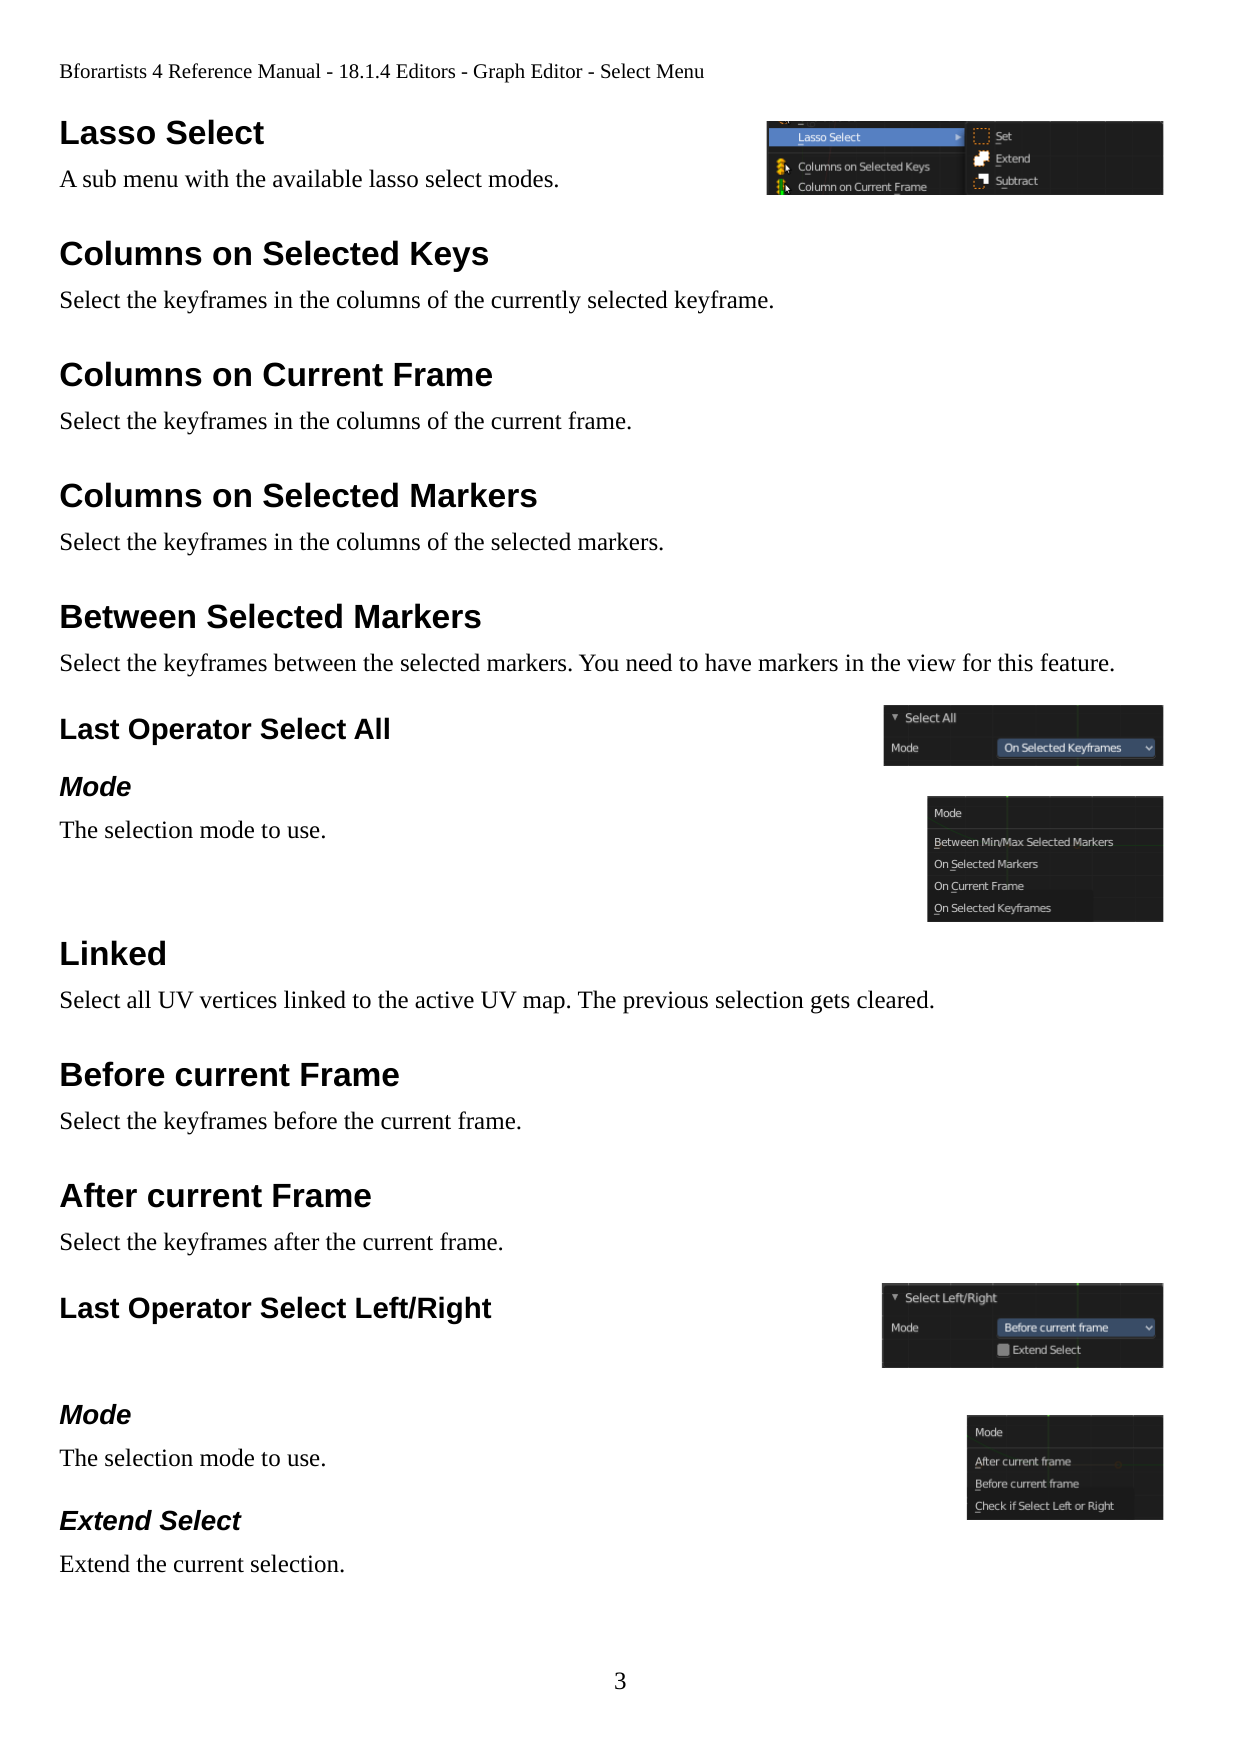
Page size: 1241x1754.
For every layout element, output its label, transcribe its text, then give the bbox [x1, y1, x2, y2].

subtitle Extend Select [59, 1504, 1181, 1536]
subtitle [1164, 712, 1181, 745]
subtitle Linked [59, 934, 1181, 972]
text The selection mode to use. [59, 1443, 966, 1471]
text Select the keyframes in the columns of the currently selected keyframe. [59, 285, 1181, 313]
text Select the keyframes after the current frame. [59, 1227, 1181, 1256]
text Select the keyframes in the columns of the selected markers. [59, 527, 1181, 556]
subtitle Columns on Current Frame [59, 355, 1181, 393]
text Select the keyframes between the selected markers. You need to have markers in the view for this feature. [59, 648, 1181, 677]
subtitle Before current Frame [59, 1055, 1181, 1093]
text Extend the current selection. [59, 1549, 1181, 1577]
subtitle Columns on Selected Markers [59, 476, 1181, 514]
text The selection mode to use. [59, 815, 927, 843]
text Select the keyframes in the columns of the current frame. [59, 406, 1181, 434]
picture [966, 1415, 1164, 1520]
subtitle Between Selected Markers [59, 597, 1181, 635]
picture [883, 705, 1164, 766]
text A sub menu with the available lasso select modes. [59, 164, 766, 192]
subtitle After current Frame [59, 1176, 1181, 1214]
picture [766, 121, 1164, 195]
subtitle Lasso Select [59, 113, 1181, 151]
subtitle Mode [59, 770, 1181, 802]
subtitle Last Operator Select Left/Right [59, 1291, 881, 1324]
text Select all UV vertices linked to the active UV map. The previous selection gets cleared. [59, 985, 1181, 1013]
picture [927, 796, 1164, 922]
text Select the keyframes before the current frame. [59, 1106, 1181, 1134]
subtitle Mode [59, 1398, 1181, 1430]
picture [881, 1283, 1164, 1368]
subtitle Last Operator Select All [59, 712, 883, 745]
subtitle Columns on Selected Keys [59, 234, 1181, 272]
